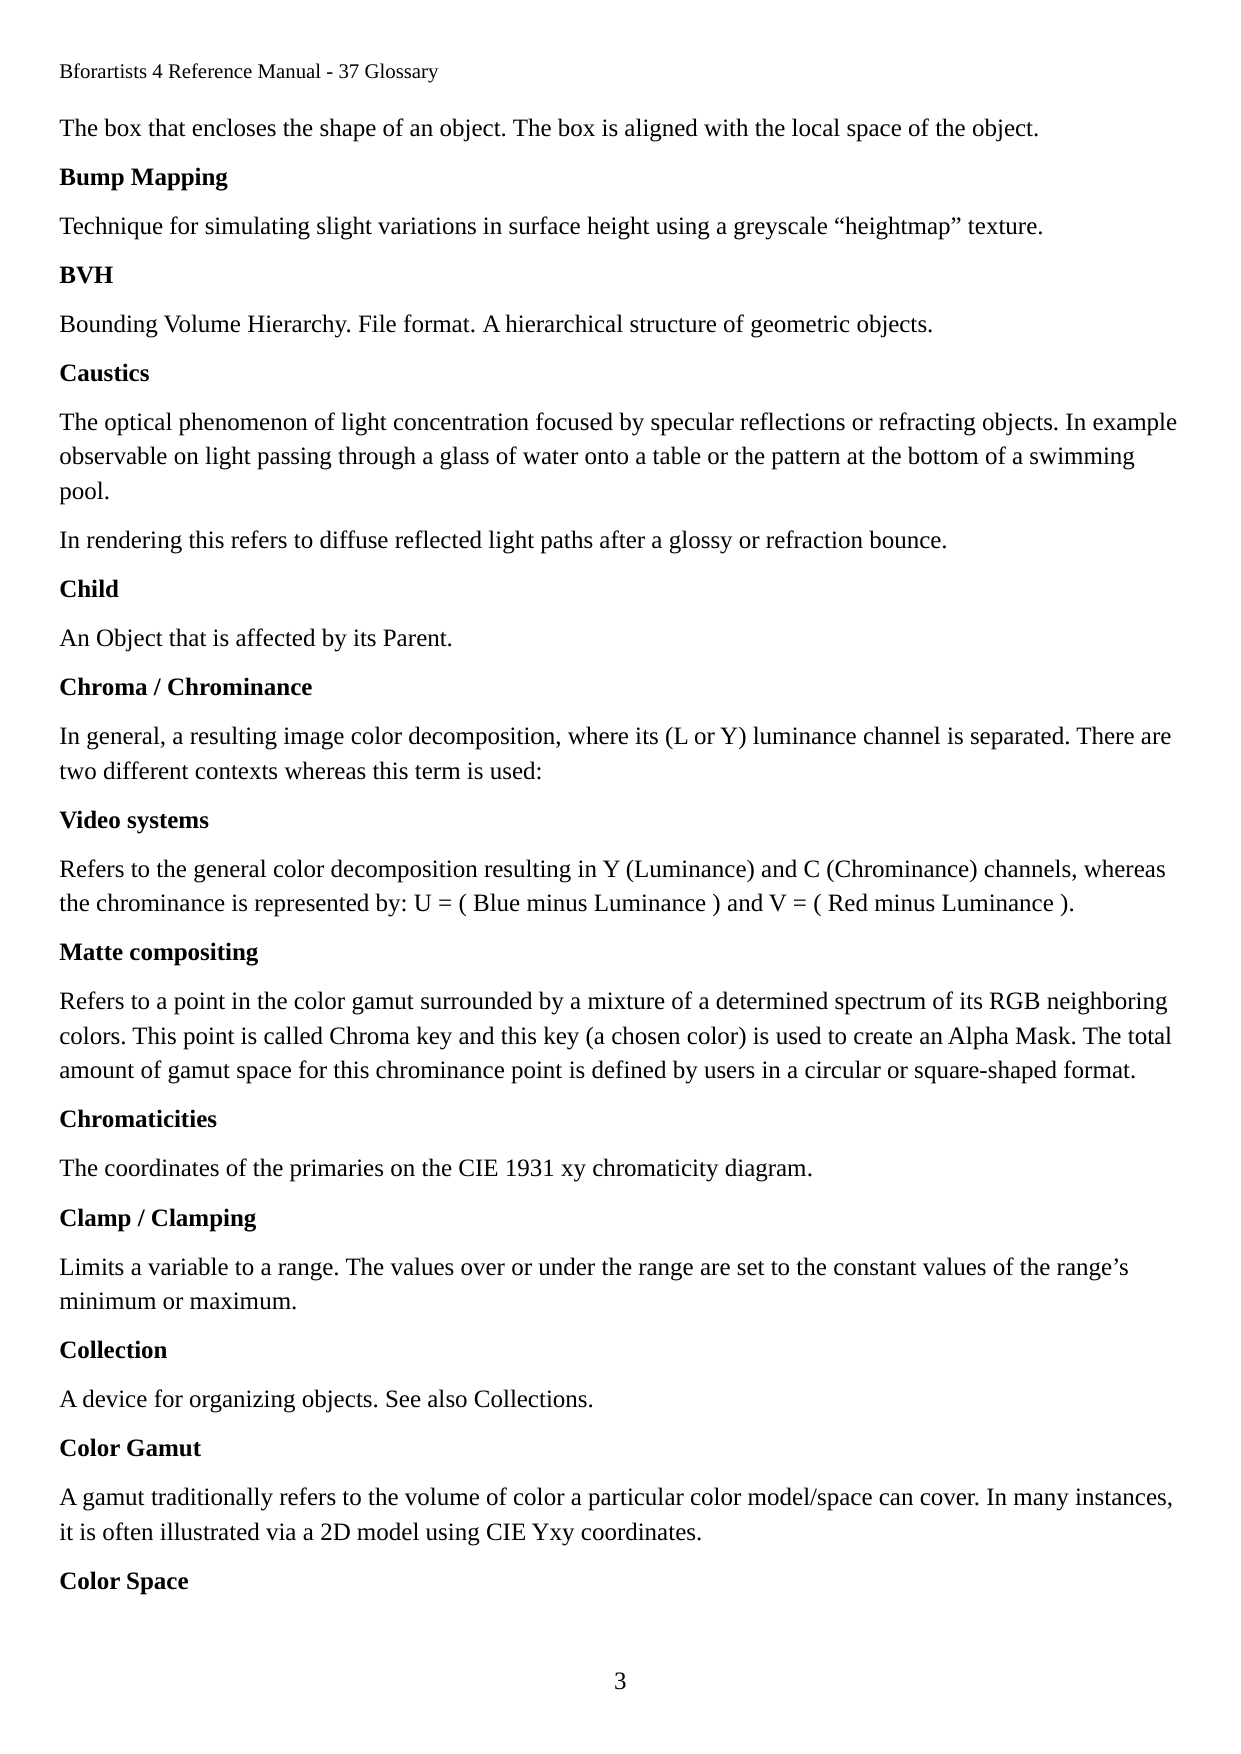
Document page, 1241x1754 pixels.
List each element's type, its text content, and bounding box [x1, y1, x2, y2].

text An Object that is affected by its Parent. [59, 623, 1181, 652]
text Color Space [59, 1566, 1181, 1595]
text Video systems [59, 805, 1181, 833]
text Bounding Volume Hierarchy. File format. A hierarchical structure of geometric objects. [59, 309, 1181, 338]
text Matte compositing [59, 937, 1181, 966]
text BVH [59, 260, 1181, 288]
text Technique for simulating slight variations in surface height using a greyscale “heightmap” texture. [59, 211, 1181, 239]
text Bump Mapping [59, 162, 1181, 190]
text Chroma / Chrominance [59, 672, 1181, 701]
text The box that encloses the shape of an object. The box is aligned with the local space of the object. [59, 113, 1181, 141]
text Color Gamut [59, 1433, 1181, 1462]
text Limits a variable to a range. The values over or under the range are set to the constant values of the range’s minimum or maximum. [59, 1252, 1181, 1315]
text The coordinates of the primaries on the CIE 1931 xy chromaticity diagram. [59, 1153, 1181, 1182]
text In general, a resulting image color decomposition, where its (L or Y) luminance channel is separated. There are two different contexts whereas this term is used: [59, 721, 1181, 784]
text Refers to a point in the color gamut surrounded by a mixture of a determined spectrum of its RGB neighboring colors. This point is called Chroma key and this key (a chosen color) is used to create an Alpha Mask. The total amount of gamut space for this chrominance point is defined by users in a circular or square-shaped format. [59, 986, 1181, 1084]
text In rendering this refers to diffuse reflected light paths after a glossy or refraction bounce. [59, 525, 1181, 554]
text A gamut traditionally refers to the volume of color a particular color model/space can cover. In many instances, it is often illustrated via a 2D model using CIE Yxy coordinates. [59, 1482, 1181, 1546]
text Caustics [59, 358, 1181, 387]
text Child [59, 574, 1181, 603]
text Chromaticities [59, 1104, 1181, 1133]
text Collection [59, 1335, 1181, 1364]
text Refers to the general color decomposition resulting in Y (Luminance) and C (Chrominance) channels, whereas the chrominance is represented by: U = ( Blue minus Luminance ) and V = ( Red minus Luminance ). [59, 854, 1181, 917]
text A device for organizing objects. See also Collections. [59, 1384, 1181, 1413]
text The optical phenomenon of light concentration focused by specular reflections or refracting objects. In example observable on light passing through a glass of water onto a table or the pattern at the bottom of a swimming pool. [59, 407, 1181, 505]
text Clamp / Clamping [59, 1203, 1181, 1231]
